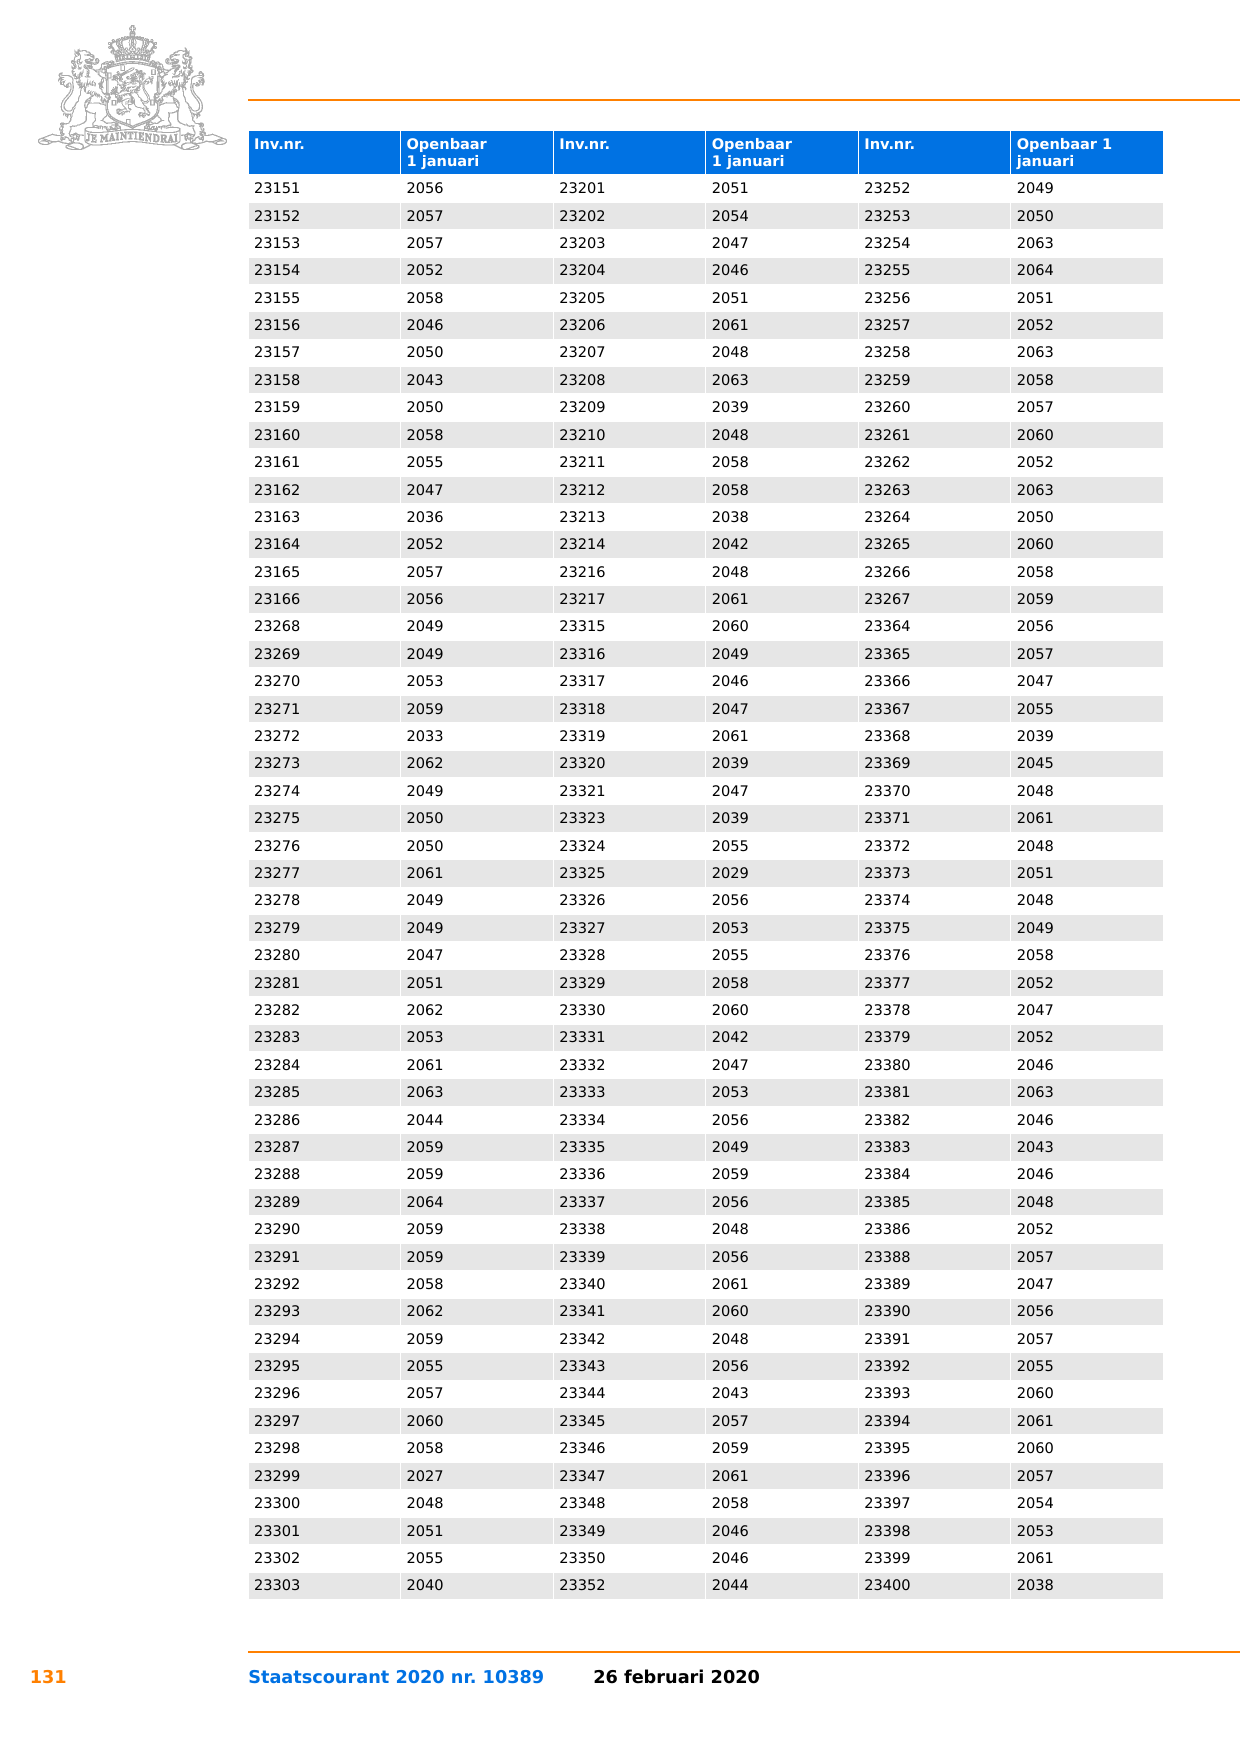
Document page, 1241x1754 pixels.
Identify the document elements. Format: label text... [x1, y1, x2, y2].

table_header Inv.nr. [859, 131, 1010, 174]
table_header Openbaar 1 januari [401, 131, 553, 174]
table_header Openbaar 1 januari [706, 131, 858, 174]
table_header Inv.nr. [554, 131, 705, 174]
picture [38, 25, 227, 150]
table_header Inv.nr. [249, 131, 400, 174]
table_header Openbaar 1 januari [1011, 131, 1163, 174]
